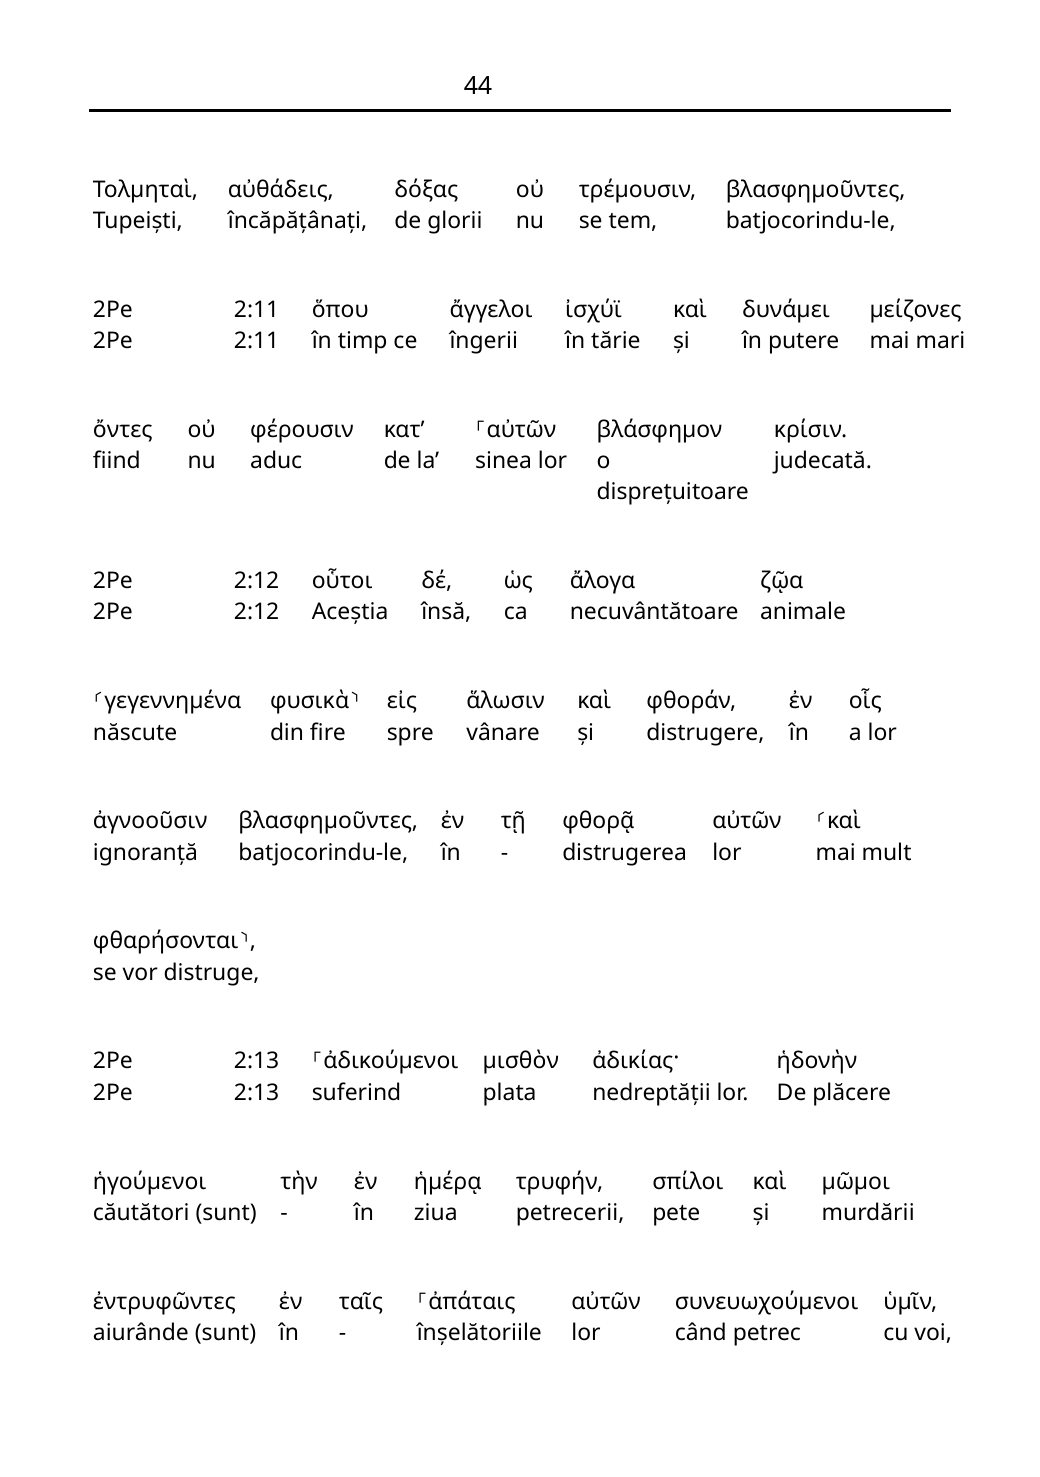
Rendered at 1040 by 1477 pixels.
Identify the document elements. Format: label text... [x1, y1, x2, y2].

table_cell lor [567, 1316, 670, 1347]
table_header [230, 261, 307, 293]
table_header [670, 1254, 879, 1285]
table_cell αὐτῶν [567, 1285, 670, 1316]
table_cell αὐτῶν [708, 804, 811, 836]
table_cell și [669, 324, 738, 355]
table_header [699, 1374, 895, 1405]
table_cell 2Pe [89, 1076, 229, 1107]
table_header [511, 141, 574, 172]
table_header [471, 381, 592, 413]
table_header [308, 1374, 460, 1405]
table_cell însă, [417, 595, 499, 627]
table_cell de la’ [379, 444, 471, 506]
table_header [445, 261, 561, 293]
table_header [89, 533, 229, 564]
table_cell καὶ [573, 684, 642, 715]
table_header [89, 1254, 274, 1285]
table_header [895, 1374, 964, 1405]
table_cell în tărie [561, 324, 669, 355]
table_cell a lor [845, 715, 927, 747]
table_cell ἐντρυφῶντες [89, 1285, 274, 1316]
table_cell aduc [246, 444, 379, 506]
table_cell necuvântătoare [565, 595, 756, 627]
table_cell în [436, 836, 496, 867]
table_header [460, 1374, 577, 1405]
table_header [567, 1254, 670, 1285]
table_cell și [573, 715, 642, 747]
table_cell Tupeiști, [89, 204, 223, 235]
table_header [230, 1374, 307, 1405]
table_cell înșelătoriile [413, 1316, 567, 1347]
table_cell οὗτοι [308, 564, 417, 595]
table_cell ⸂γεγεννημένα [89, 684, 266, 715]
table_header [879, 1254, 979, 1285]
table_header [499, 533, 565, 564]
table_cell - [276, 1196, 349, 1227]
table_cell aiurânde (sunt) [89, 1316, 274, 1347]
table_header [266, 653, 382, 684]
table_header [89, 381, 183, 413]
table_header [772, 1013, 915, 1044]
table_cell ⸂καὶ [811, 804, 937, 836]
table_cell ὡς [499, 564, 565, 595]
table_cell de glorii [390, 204, 511, 235]
table_cell φέρουσιν [246, 413, 379, 444]
table_cell φυσικὰ⸃ [266, 684, 382, 715]
table_header [350, 1133, 409, 1164]
table_cell în [350, 1196, 409, 1227]
table_header [89, 653, 266, 684]
table_cell batjocorindu-le, [721, 204, 924, 235]
table_cell μῶμοι [817, 1165, 939, 1196]
table_cell κατ’ [379, 413, 471, 444]
table_cell ἐν [785, 684, 844, 715]
table_header [462, 653, 573, 684]
table_cell ⸀ἀπάταις [413, 1285, 567, 1316]
table_cell 2Pe [89, 293, 229, 324]
table_cell 2:12 [230, 595, 307, 627]
table_cell nu [183, 444, 246, 506]
table_cell mai mult [811, 836, 937, 867]
table_cell βλασφημοῦντες, [234, 804, 436, 836]
table_cell 2Pe [89, 564, 229, 595]
table_header [573, 653, 642, 684]
table_header [89, 1374, 229, 1405]
table_cell μισθὸν [478, 1045, 588, 1076]
table_cell 2:13 [230, 1045, 307, 1076]
table_cell ὑμῖν, [879, 1285, 979, 1316]
table_header [565, 533, 756, 564]
table_cell judecată. [769, 444, 900, 506]
table_header [308, 261, 445, 293]
table_cell σπίλοι [648, 1165, 748, 1196]
table_cell - [335, 1316, 412, 1347]
table_cell οὐ [183, 413, 246, 444]
table_cell în [785, 715, 844, 747]
table_header [845, 653, 927, 684]
table_header [756, 533, 873, 564]
table_header [574, 141, 721, 172]
table_cell εἰς [383, 684, 462, 715]
table_cell - [496, 836, 558, 867]
table_header [383, 653, 462, 684]
table_cell οὐ [511, 173, 574, 204]
table_header [561, 261, 669, 293]
table_cell batjocorindu-le, [234, 836, 436, 867]
table_cell animale [756, 595, 873, 627]
table_cell îngerii [445, 324, 561, 355]
table_header [577, 1374, 699, 1405]
table_header [738, 261, 865, 293]
table_header [390, 141, 511, 172]
table_cell ἐν [436, 804, 496, 836]
table_header [308, 1013, 478, 1044]
table_cell fiind [89, 444, 183, 506]
table_cell καὶ [669, 293, 738, 324]
table_header [410, 1133, 511, 1164]
table_cell când petrec [670, 1316, 879, 1347]
table_cell ἡδονὴν [772, 1045, 915, 1076]
table_cell suferind [308, 1076, 478, 1107]
table_cell distrugere, [642, 715, 784, 747]
table_cell ἄλογα [565, 564, 756, 595]
table_header [721, 141, 924, 172]
table_cell căutători (sunt) [89, 1196, 276, 1227]
table_cell ἀδικίας· [588, 1045, 772, 1076]
table_header [592, 381, 769, 413]
table_cell ἡμέρᾳ [410, 1165, 511, 1196]
table_cell δόξας [390, 173, 511, 204]
table_cell ἅλωσιν [462, 684, 573, 715]
table_cell lor [708, 836, 811, 867]
table_header [436, 773, 496, 804]
table_header [234, 773, 436, 804]
table_cell βλάσφημον [592, 413, 769, 444]
table_cell 2Pe [89, 1045, 229, 1076]
table_cell ca [499, 595, 565, 627]
table_header [588, 1013, 772, 1044]
table_header [89, 893, 276, 924]
table_header [496, 773, 558, 804]
table_cell οἷς [845, 684, 927, 715]
table_cell ἰσχύϊ [561, 293, 669, 324]
table_cell συνευωχούμενοι [670, 1285, 879, 1316]
table_cell cu voi, [879, 1316, 979, 1347]
table_cell φθαρήσονται⸃, [89, 924, 276, 956]
table_cell φθορᾷ [558, 804, 708, 836]
table_cell în timp ce [308, 324, 445, 355]
table_header [669, 261, 738, 293]
table_cell De plăcere [772, 1076, 915, 1107]
table_header [89, 261, 229, 293]
table_cell în putere [738, 324, 865, 355]
table_header [89, 1133, 276, 1164]
table_cell καὶ [748, 1165, 817, 1196]
table_cell distrugerea [558, 836, 708, 867]
table_header [811, 773, 937, 804]
table_header [417, 533, 499, 564]
table_header [817, 1133, 939, 1164]
table_cell se vor distruge, [89, 956, 276, 987]
table_cell φθοράν, [642, 684, 784, 715]
table_header [230, 533, 307, 564]
table_cell 2Pe [89, 595, 229, 627]
table_cell ζῷα [756, 564, 873, 595]
table_header [224, 141, 390, 172]
table_cell o disprețuitoare [592, 444, 769, 506]
table_cell Τολμηταὶ, [89, 173, 223, 204]
table_cell pete [648, 1196, 748, 1227]
table_cell ἐν [350, 1165, 409, 1196]
table_header [335, 1254, 412, 1285]
table_cell sinea lor [471, 444, 592, 506]
table_cell δέ, [417, 564, 499, 595]
table_header [769, 381, 900, 413]
table_cell murdării [817, 1196, 939, 1227]
table_header [865, 261, 991, 293]
table_cell τῇ [496, 804, 558, 836]
table_cell τὴν [276, 1165, 349, 1196]
table_header [89, 773, 234, 804]
table_cell ἡγούμενοι [89, 1165, 276, 1196]
table_cell încăpățânați, [224, 204, 390, 235]
table_cell din fire [266, 715, 382, 747]
table_header [89, 1013, 229, 1044]
table_cell ⸀ἀδικούμενοι [308, 1045, 478, 1076]
table_header [308, 533, 417, 564]
table_header [648, 1133, 748, 1164]
table_cell τρέμουσιν, [574, 173, 721, 204]
table_cell 2:11 [230, 293, 307, 324]
table_cell nu [511, 204, 574, 235]
table_header [413, 1254, 567, 1285]
table_cell τρυφήν, [511, 1165, 648, 1196]
table_header [379, 381, 471, 413]
table_header [642, 653, 784, 684]
table_cell μείζονες [865, 293, 991, 324]
table_header [748, 1133, 817, 1164]
table_cell βλασφημοῦντες, [721, 173, 924, 204]
table_cell ⸀αὐτῶν [471, 413, 592, 444]
table_cell se tem, [574, 204, 721, 235]
table_header [708, 773, 811, 804]
table_header [276, 1133, 349, 1164]
table_header [478, 1013, 588, 1044]
table_cell δυνάμει [738, 293, 865, 324]
table_header [511, 1133, 648, 1164]
table_cell și [748, 1196, 817, 1227]
table_cell 2:11 [230, 324, 307, 355]
table_cell nedreptății lor. [588, 1076, 772, 1107]
table_cell ἐν [275, 1285, 334, 1316]
table_cell ὅπου [308, 293, 445, 324]
table_cell ὄντες [89, 413, 183, 444]
table_cell 2:12 [230, 564, 307, 595]
table_cell plata [478, 1076, 588, 1107]
table_header [275, 1254, 334, 1285]
table_cell petrecerii, [511, 1196, 648, 1227]
table_cell 2:13 [230, 1076, 307, 1107]
table_cell αὐθάδεις, [224, 173, 390, 204]
table_cell mai mari [865, 324, 991, 355]
table_header [785, 653, 844, 684]
table_header [183, 381, 246, 413]
table_cell ignoranță [89, 836, 234, 867]
table_cell κρίσιν. [769, 413, 900, 444]
table_cell născute [89, 715, 266, 747]
table_cell ἄγγελοι [445, 293, 561, 324]
table_header [89, 141, 223, 172]
table_cell în [275, 1316, 334, 1347]
table_cell 2Pe [89, 324, 229, 355]
table_header [230, 1013, 307, 1044]
table_cell ziua [410, 1196, 511, 1227]
table_cell ἀγνοοῦσιν [89, 804, 234, 836]
table_cell Aceștia [308, 595, 417, 627]
table_header [246, 381, 379, 413]
table_cell vânare [462, 715, 573, 747]
table_cell ταῖς [335, 1285, 412, 1316]
table_cell spre [383, 715, 462, 747]
table_header [558, 773, 708, 804]
